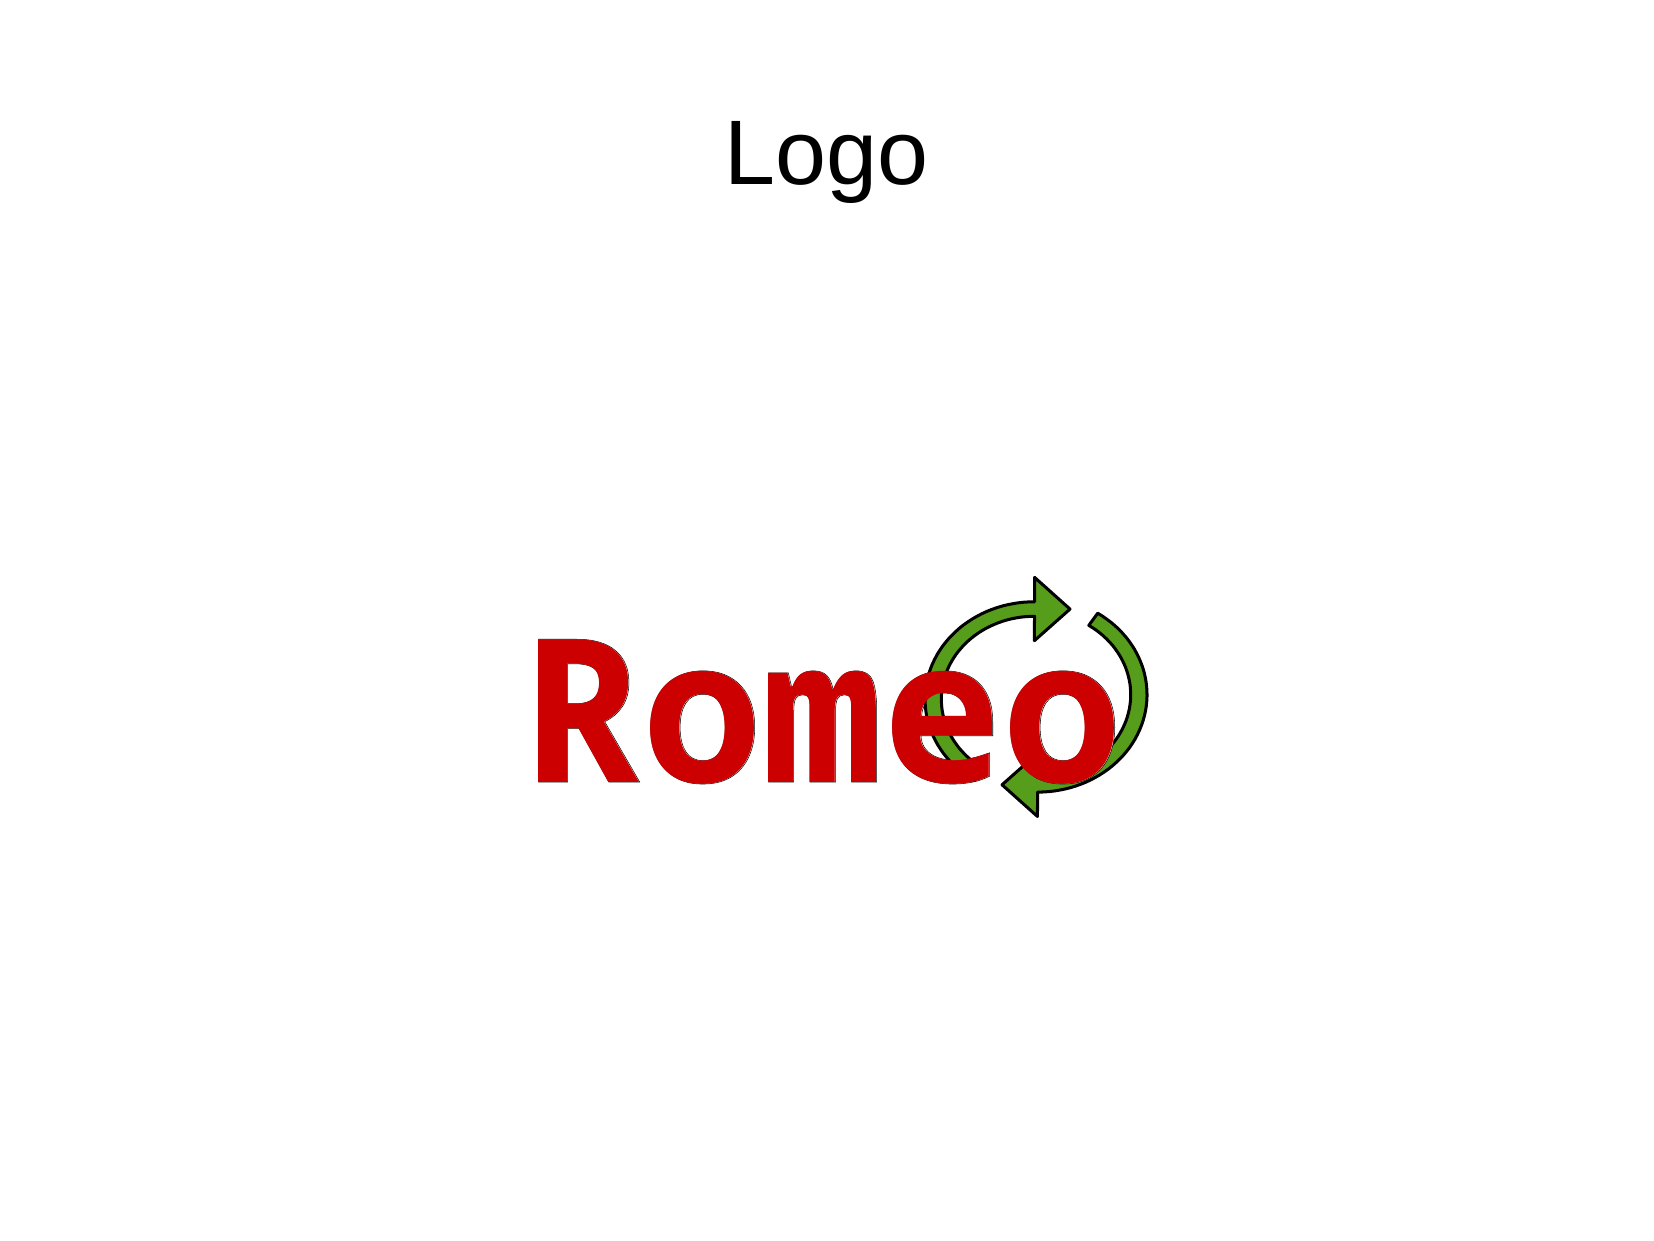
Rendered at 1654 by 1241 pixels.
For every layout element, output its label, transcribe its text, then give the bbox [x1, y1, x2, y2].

text_box [1031, 811, 1038, 817]
text_box Romeo [507, 561, 1088, 811]
text_box Romeo [1088, 561, 1179, 811]
title Logo [82, 49, 1571, 257]
